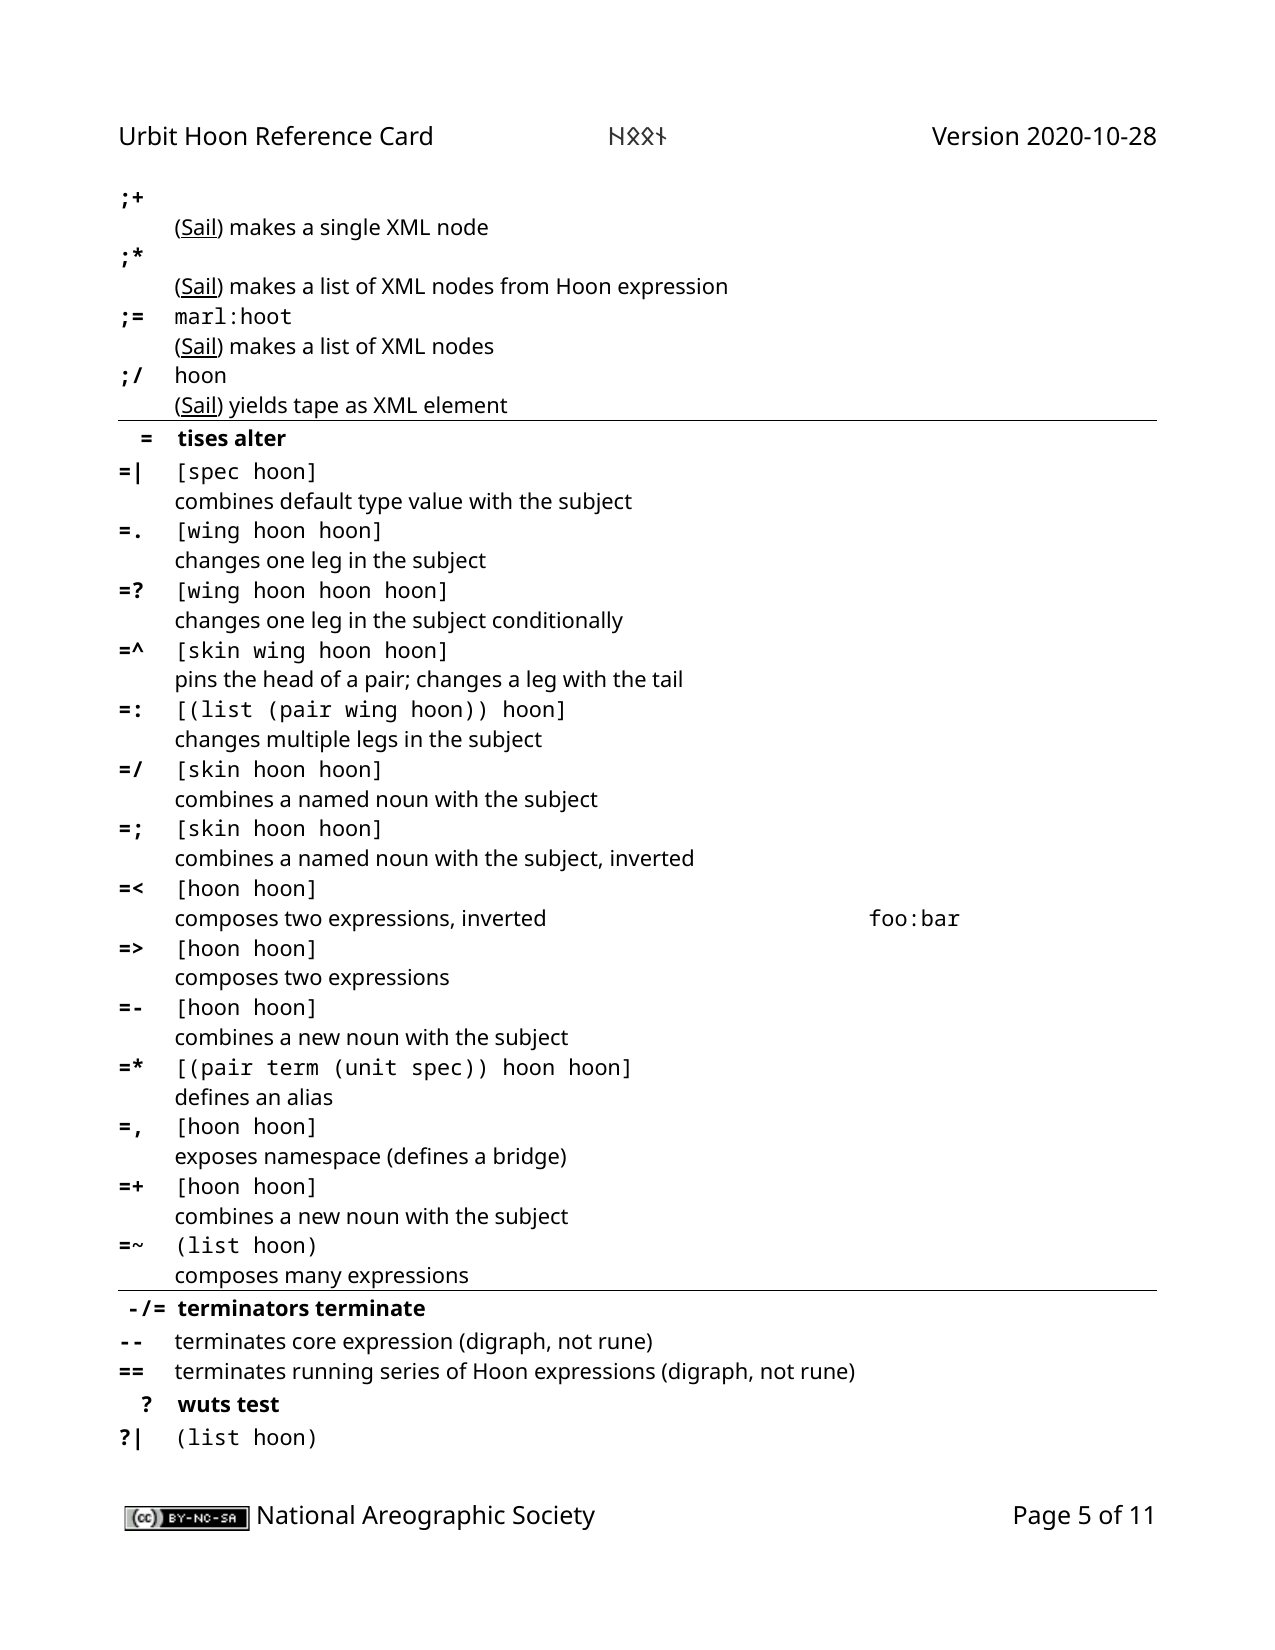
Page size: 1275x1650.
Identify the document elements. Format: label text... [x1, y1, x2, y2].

table_cell ;/ [118, 360, 174, 390]
table_cell [118, 1141, 174, 1171]
table_cell -/= [118, 1291, 174, 1326]
table_cell ;* [118, 241, 174, 271]
table_cell composes many expressions [174, 1260, 1157, 1290]
table_cell = [118, 421, 174, 456]
table_cell [118, 486, 174, 516]
table_cell [118, 1082, 174, 1111]
table_cell [skin hoon hoon] [174, 754, 1157, 784]
table_cell [wing hoon hoon] [174, 516, 1157, 545]
table_cell -- [118, 1326, 174, 1356]
table_cell composes two expressions, inverted [174, 903, 868, 933]
table_cell terminators terminate [174, 1291, 1157, 1326]
table_cell =| [118, 456, 174, 486]
table_cell marl:hoot [174, 301, 1157, 331]
table_cell =~ [118, 1231, 174, 1260]
table_cell (list hoon) [174, 1421, 868, 1451]
table_cell combines a named noun with the subject, inverted [174, 843, 1157, 873]
table_cell foo:bar [868, 903, 1157, 933]
table_cell (Sail) makes a list of XML nodes from Hoon expression [174, 271, 1157, 301]
table_cell terminates running series of Hoon expressions (digraph, not rune) [174, 1356, 1157, 1386]
table_cell [(pair term (unit spec)) hoon hoon] [174, 1052, 1157, 1082]
table_cell [118, 545, 174, 575]
table_cell =? [118, 575, 174, 605]
table_cell [118, 390, 174, 420]
table_cell ?| [118, 1421, 174, 1451]
table_cell [118, 331, 174, 360]
table_cell [118, 1201, 174, 1231]
table_cell [skin wing hoon hoon] [174, 635, 1157, 664]
table_cell =. [118, 516, 174, 545]
table_cell [hoon hoon] [174, 873, 868, 903]
table_cell =; [118, 814, 174, 843]
table_cell ? [118, 1386, 174, 1421]
table_cell [118, 784, 174, 813]
table_cell [hoon hoon] [174, 992, 1157, 1022]
table_cell [174, 241, 1157, 271]
table_cell combines a new noun with the subject [174, 1022, 1157, 1052]
table_cell wuts test [174, 1386, 1157, 1421]
picture [124, 1506, 250, 1531]
table_cell =^ [118, 635, 174, 664]
table_cell =, [118, 1111, 174, 1141]
table_cell [skin hoon hoon] [174, 814, 1157, 843]
table_cell (Sail) makes a list of XML nodes [174, 331, 1157, 360]
table_cell [hoon hoon] [174, 933, 1157, 962]
table_cell =/ [118, 754, 174, 784]
table_cell [hoon hoon] [174, 1111, 1157, 1141]
table_cell combines a named noun with the subject [174, 784, 1157, 813]
table_cell (list hoon) [174, 1231, 1157, 1260]
table_cell (Sail) makes a single XML node [174, 211, 1157, 241]
table_cell tises alter [174, 421, 1157, 456]
table_cell [118, 843, 174, 873]
table_cell =- [118, 992, 174, 1022]
table_cell exposes namespace (defines a bridge) [174, 1141, 1157, 1171]
table_cell [118, 1022, 174, 1052]
table_cell terminates core expression (digraph, not rune) [174, 1326, 1157, 1356]
table_cell [118, 271, 174, 301]
table_cell changes one leg in the subject conditionally [174, 605, 1157, 635]
table_cell ;= [118, 301, 174, 331]
table_cell defines an alias [174, 1082, 1157, 1111]
table_cell ;+ [118, 182, 174, 211]
table_cell [118, 211, 174, 241]
table_cell [118, 1260, 174, 1290]
table_cell [174, 182, 1157, 211]
table_cell [118, 605, 174, 635]
table_cell [(list (pair wing hoon)) hoon] [174, 694, 1157, 724]
table_cell [118, 724, 174, 754]
table_cell composes two expressions [174, 963, 1157, 992]
table_cell => [118, 933, 174, 962]
table_cell [wing hoon hoon hoon] [174, 575, 1157, 605]
table_cell [868, 873, 1157, 903]
table_cell (Sail) yields tape as XML element [174, 390, 1157, 420]
table_cell combines a new noun with the subject [174, 1201, 1157, 1231]
table_cell changes one leg in the subject [174, 545, 1157, 575]
table_cell [868, 1421, 1157, 1451]
table_cell [118, 963, 174, 992]
table_cell pins the head of a pair; changes a leg with the tail [174, 665, 1157, 694]
table_cell == [118, 1356, 174, 1386]
table_cell [hoon hoon] [174, 1171, 1157, 1201]
table_cell =+ [118, 1171, 174, 1201]
table_cell =: [118, 694, 174, 724]
table_cell =< [118, 873, 174, 903]
table_cell changes multiple legs in the subject [174, 724, 1157, 754]
table_cell [118, 665, 174, 694]
table_cell [spec hoon] [174, 456, 1157, 486]
table_cell =* [118, 1052, 174, 1082]
table_cell [118, 903, 174, 933]
table_cell combines default type value with the subject [174, 486, 1157, 516]
table_cell hoon [174, 360, 1157, 390]
